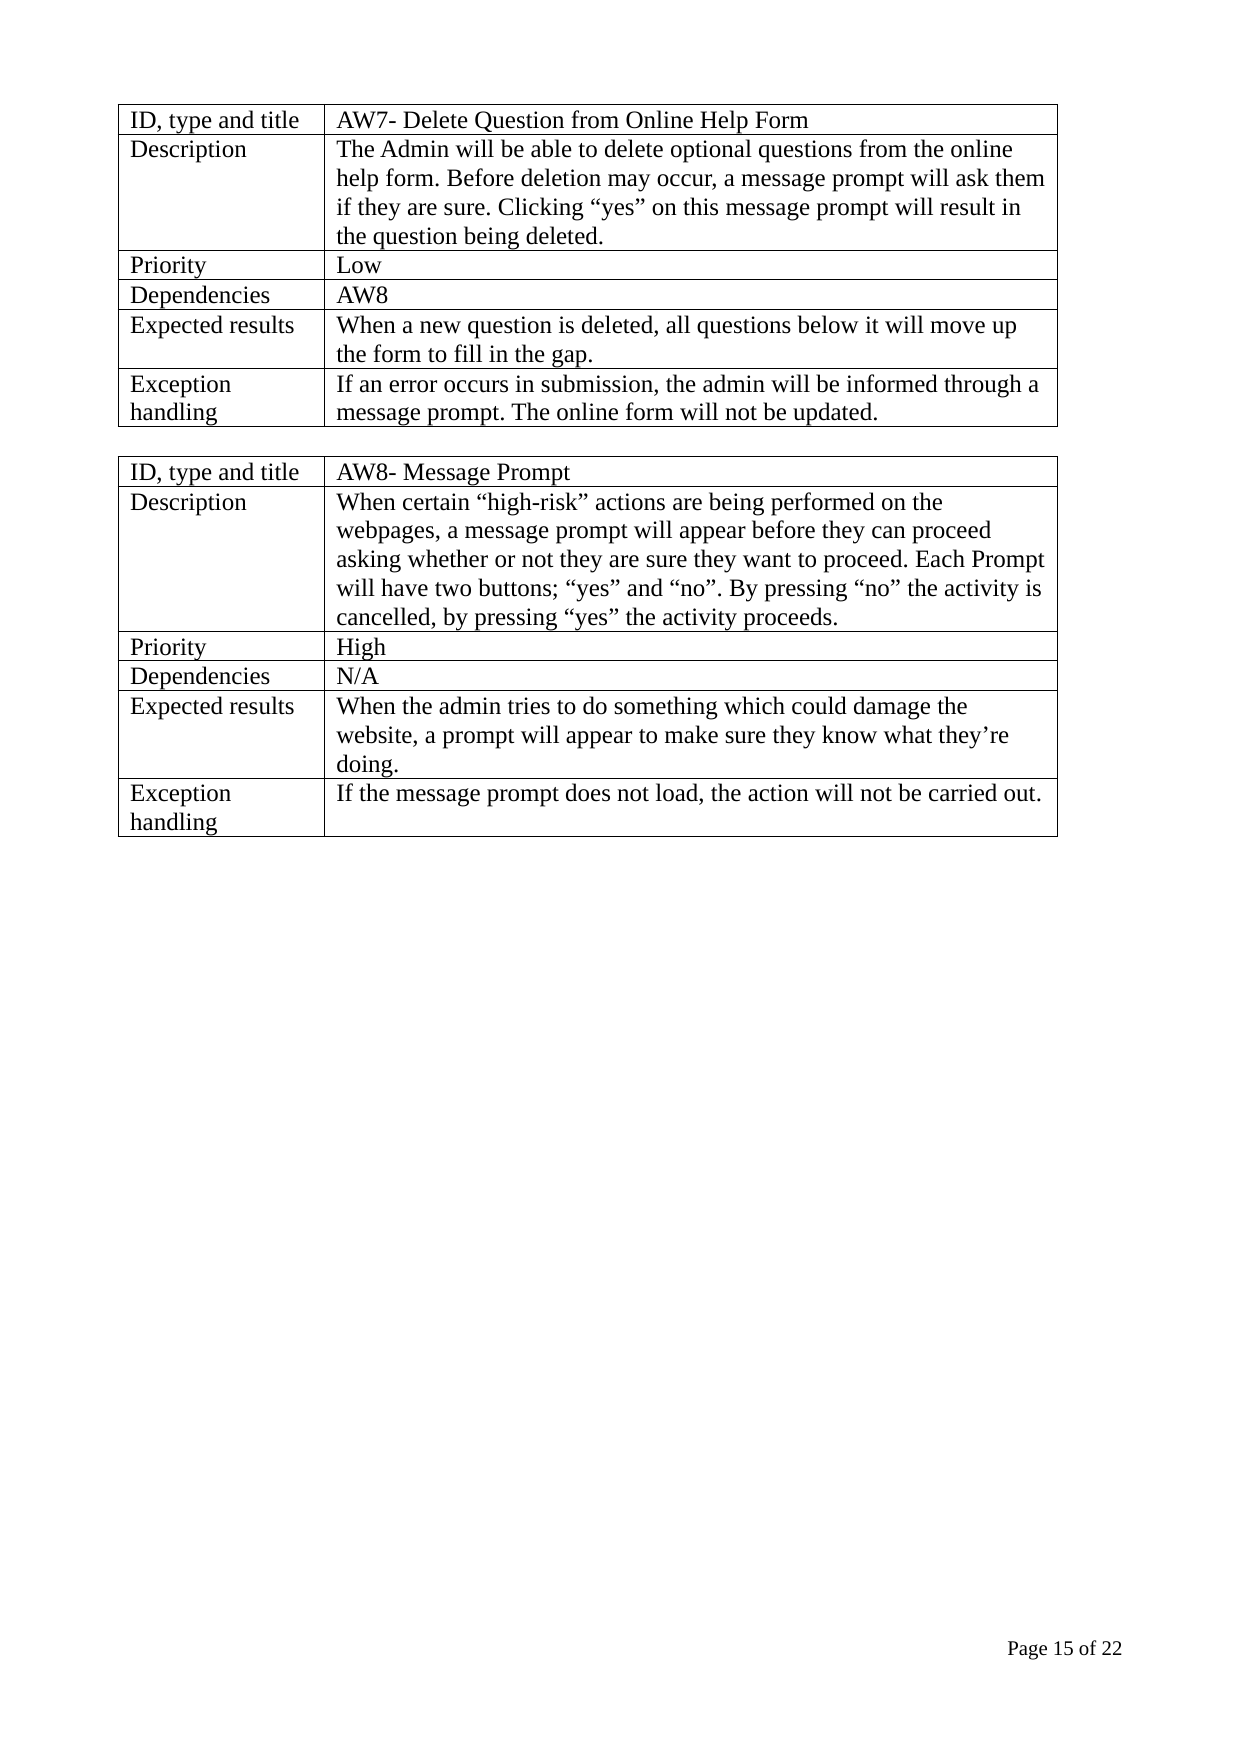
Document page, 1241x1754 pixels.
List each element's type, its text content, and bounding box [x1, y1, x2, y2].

table_cell Priority [119, 632, 324, 660]
table_cell The Admin will be able to delete optional questions from the online help form. Before deletion may occur, a message prompt will ask them if they are sure. Clicking “yes” on this message prompt will result in the question being deleted. [325, 135, 1057, 249]
table_header AW7- Delete Question from Online Help Form [325, 105, 1057, 133]
table_cell Low [325, 251, 1057, 279]
table_cell Priority [119, 251, 324, 279]
table_cell Exception handling [119, 369, 324, 426]
table_cell Exception handling [119, 779, 324, 836]
table_cell If the message prompt does not load, the action will not be carried out. [325, 779, 1057, 836]
table_cell Dependencies [119, 661, 324, 690]
table_cell Dependencies [119, 280, 324, 309]
table_cell Expected results [119, 691, 324, 777]
table_cell When a new question is deleted, all questions below it will move up the form to fill in the gap. [325, 310, 1057, 368]
table_cell Expected results [119, 310, 324, 368]
table_cell When certain “high-risk” actions are being performed on the webpages, a message prompt will appear before they can proceed asking whether or not they are sure they want to proceed. Each Prompt will have two buttons; “yes” and “no”. By pressing “no” the activity is cancelled, by pressing “yes” the activity proceeds. [325, 487, 1057, 631]
table_cell AW8 [325, 280, 1057, 309]
table_cell N/A [325, 661, 1057, 690]
table_cell If an error occurs in submission, the admin will be informed through a message prompt. The online form will not be updated. [325, 369, 1057, 426]
table_header AW8- Message Prompt [325, 457, 1057, 486]
table_cell When the admin tries to do something which could damage the website, a prompt will appear to make sure they know what they’re doing. [325, 691, 1057, 777]
table_header ID, type and title [119, 105, 324, 133]
table_cell Description [119, 135, 324, 249]
table_cell Description [119, 487, 324, 631]
table_cell High [325, 632, 1057, 660]
table_header ID, type and title [119, 457, 324, 486]
